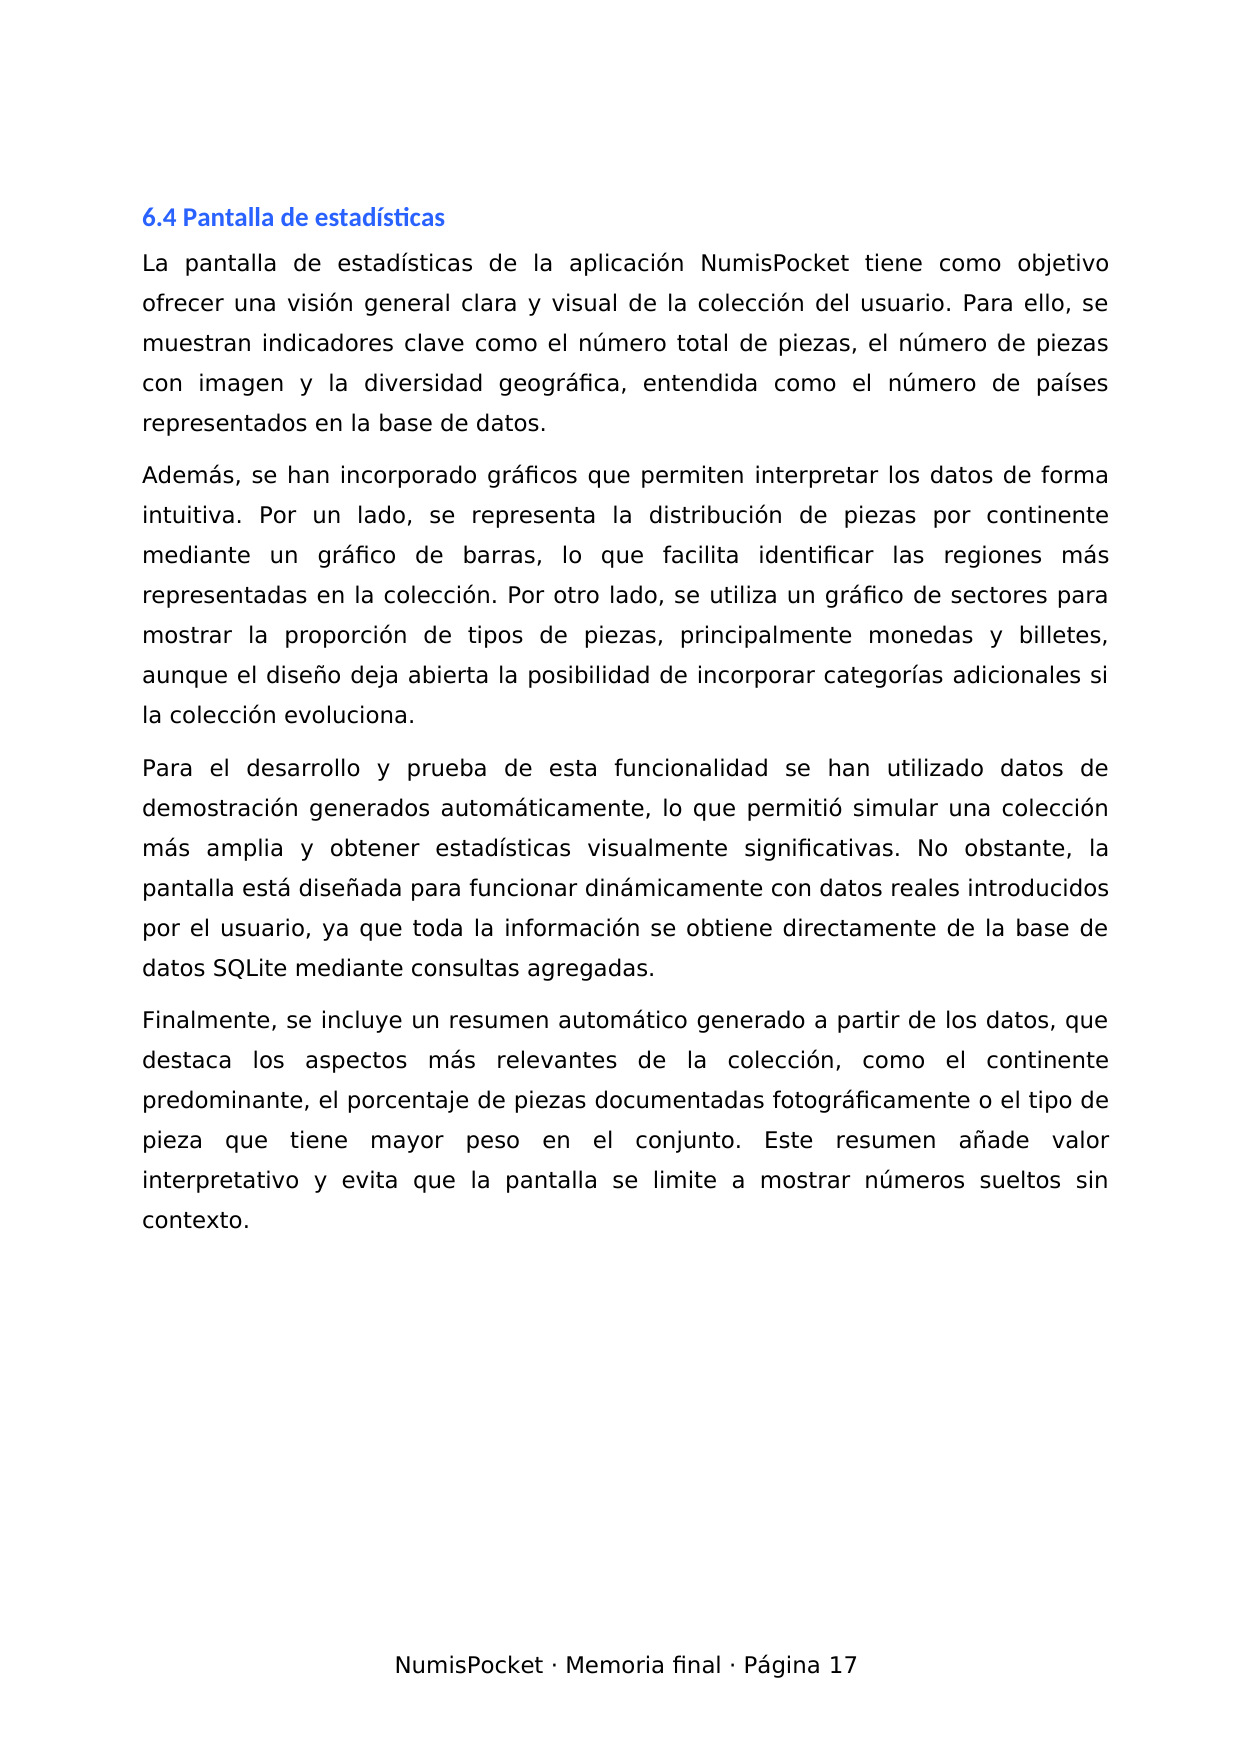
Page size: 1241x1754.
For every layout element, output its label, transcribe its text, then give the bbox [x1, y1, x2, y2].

text Finalmente, se incluye un resumen automático generado a partir de los datos, que destaca los aspectos más relevantes de la colección, como el continente predominante, el porcentaje de piezas documentadas fotográficamente o el tipo de pieza que tiene mayor peso en el conjunto. Este resumen añade valor interpretativo y evita que la pantalla se limite a mostrar números sueltos sin contexto. [142, 1007, 1110, 1234]
text Además, se han incorporado gráficos que permiten interpretar los datos de forma intuitiva. Por un lado, se representa la distribución de piezas por continente mediante un gráfico de barras, lo que facilita identificar las regiones más representadas en la colección. Por otro lado, se utiliza un gráfico de sectores para mostrar la proporción de tipos de piezas, principalmente monedas y billetes, aunque el diseño deja abierta la posibilidad de incorporar categorías adicionales si la colección evoluciona. [142, 462, 1110, 729]
text Para el desarrollo y prueba de esta funcionalidad se han utilizado datos de demostración generados automáticamente, lo que permitió simular una colección más amplia y obtener estadísticas visualmente significativas. No obstante, la pantalla está diseñada para funcionar dinámicamente con datos reales introducidos por el usuario, ya que toda la información se obtiene directamente de la base de datos SQLite mediante consultas agregadas. [142, 755, 1110, 981]
text La pantalla de estadísticas de la aplicación NumisPocket tiene como objetivo ofrecer una visión general clara y visual de la colección del usuario. Para ello, se muestran indicadores clave como el número total de piezas, el número de piezas con imagen y la diversidad geográfica, entendida como el número de países representados en la base de datos. [142, 250, 1110, 436]
subtitle 6.4 Pantalla de estadísticas [142, 200, 1110, 233]
